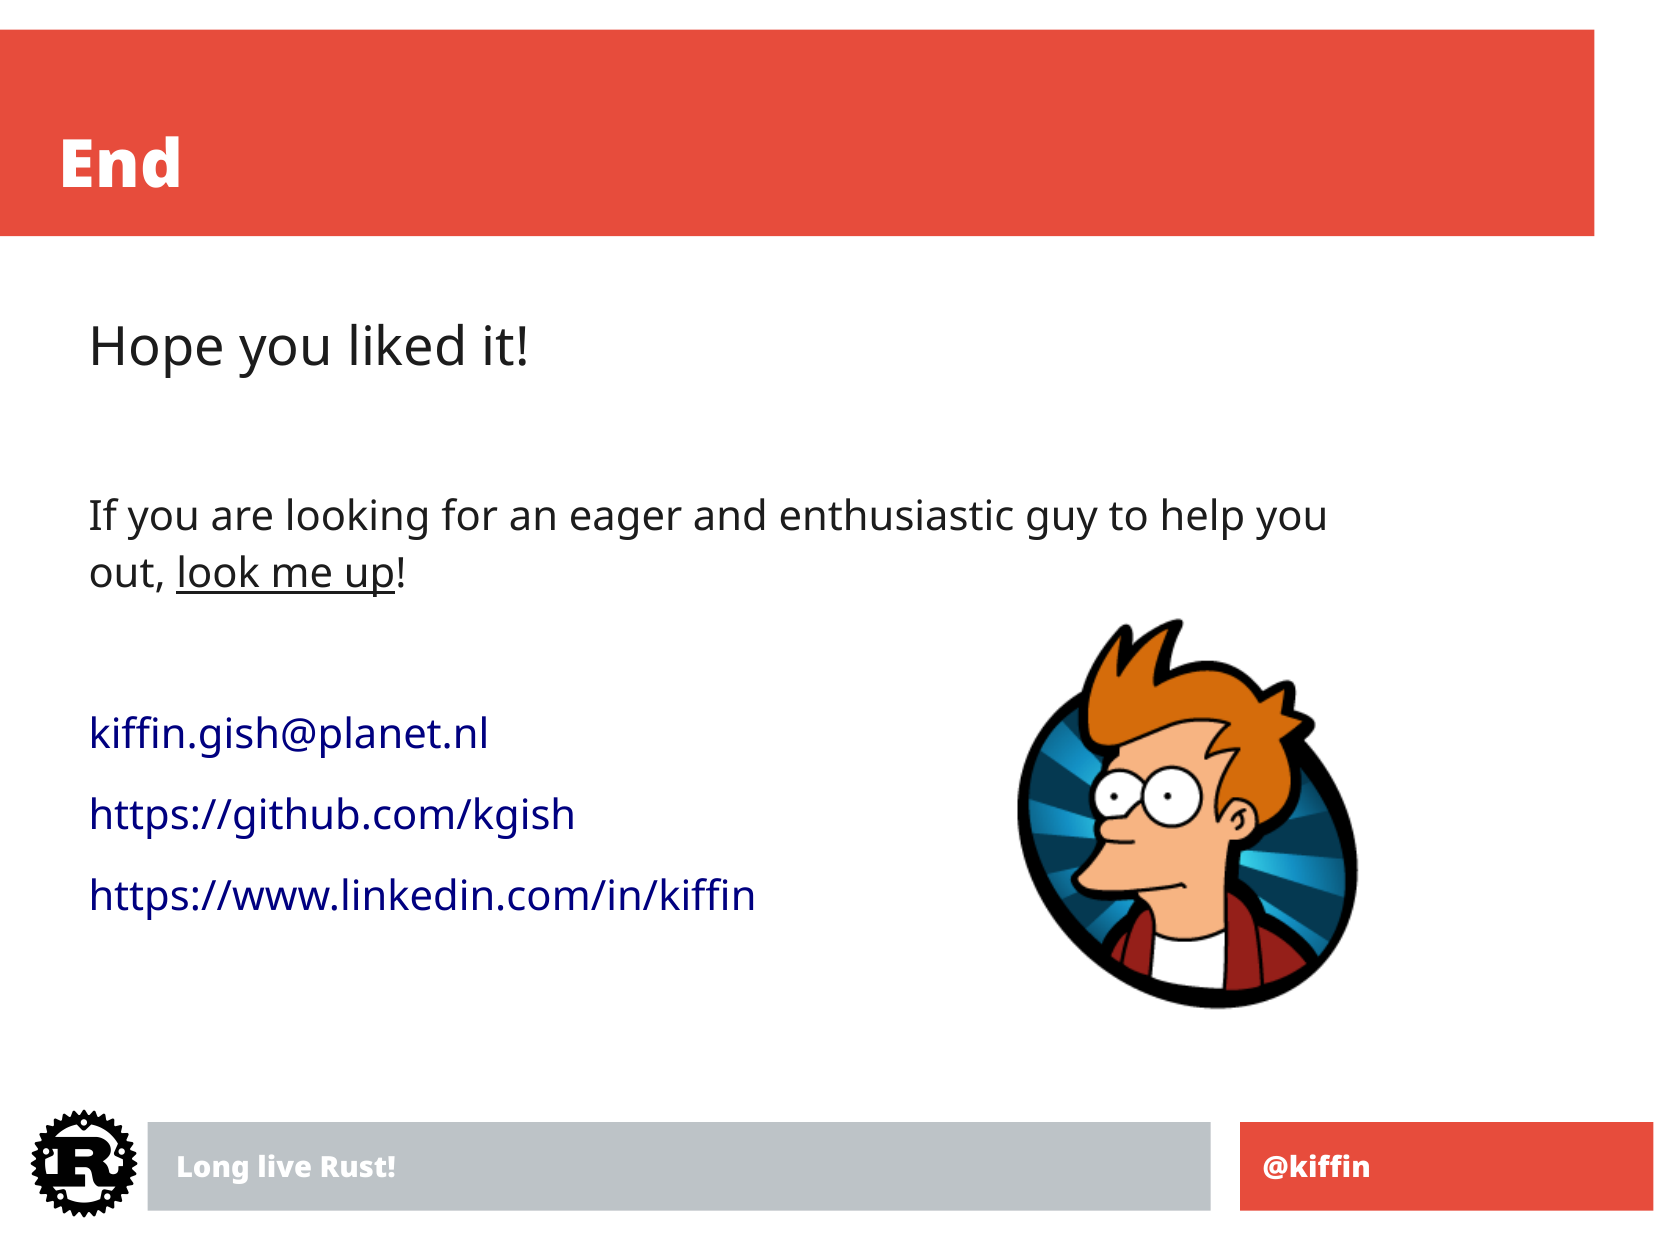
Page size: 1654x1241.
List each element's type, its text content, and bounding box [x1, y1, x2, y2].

text_box Long live Rust! [176, 1122, 1201, 1211]
title End [59, 59, 1595, 207]
text_box @kiffin [1262, 1122, 1654, 1211]
picture [30, 1109, 138, 1218]
picture [988, 614, 1396, 1022]
list Hope you liked it! If you are looking for an eager and enthusiastic guy to help you out, look me up! kiffin.gish@planet.nl https://github.com/kgish https://www.linkedin.com/in/kiffin [88, 307, 1410, 1057]
